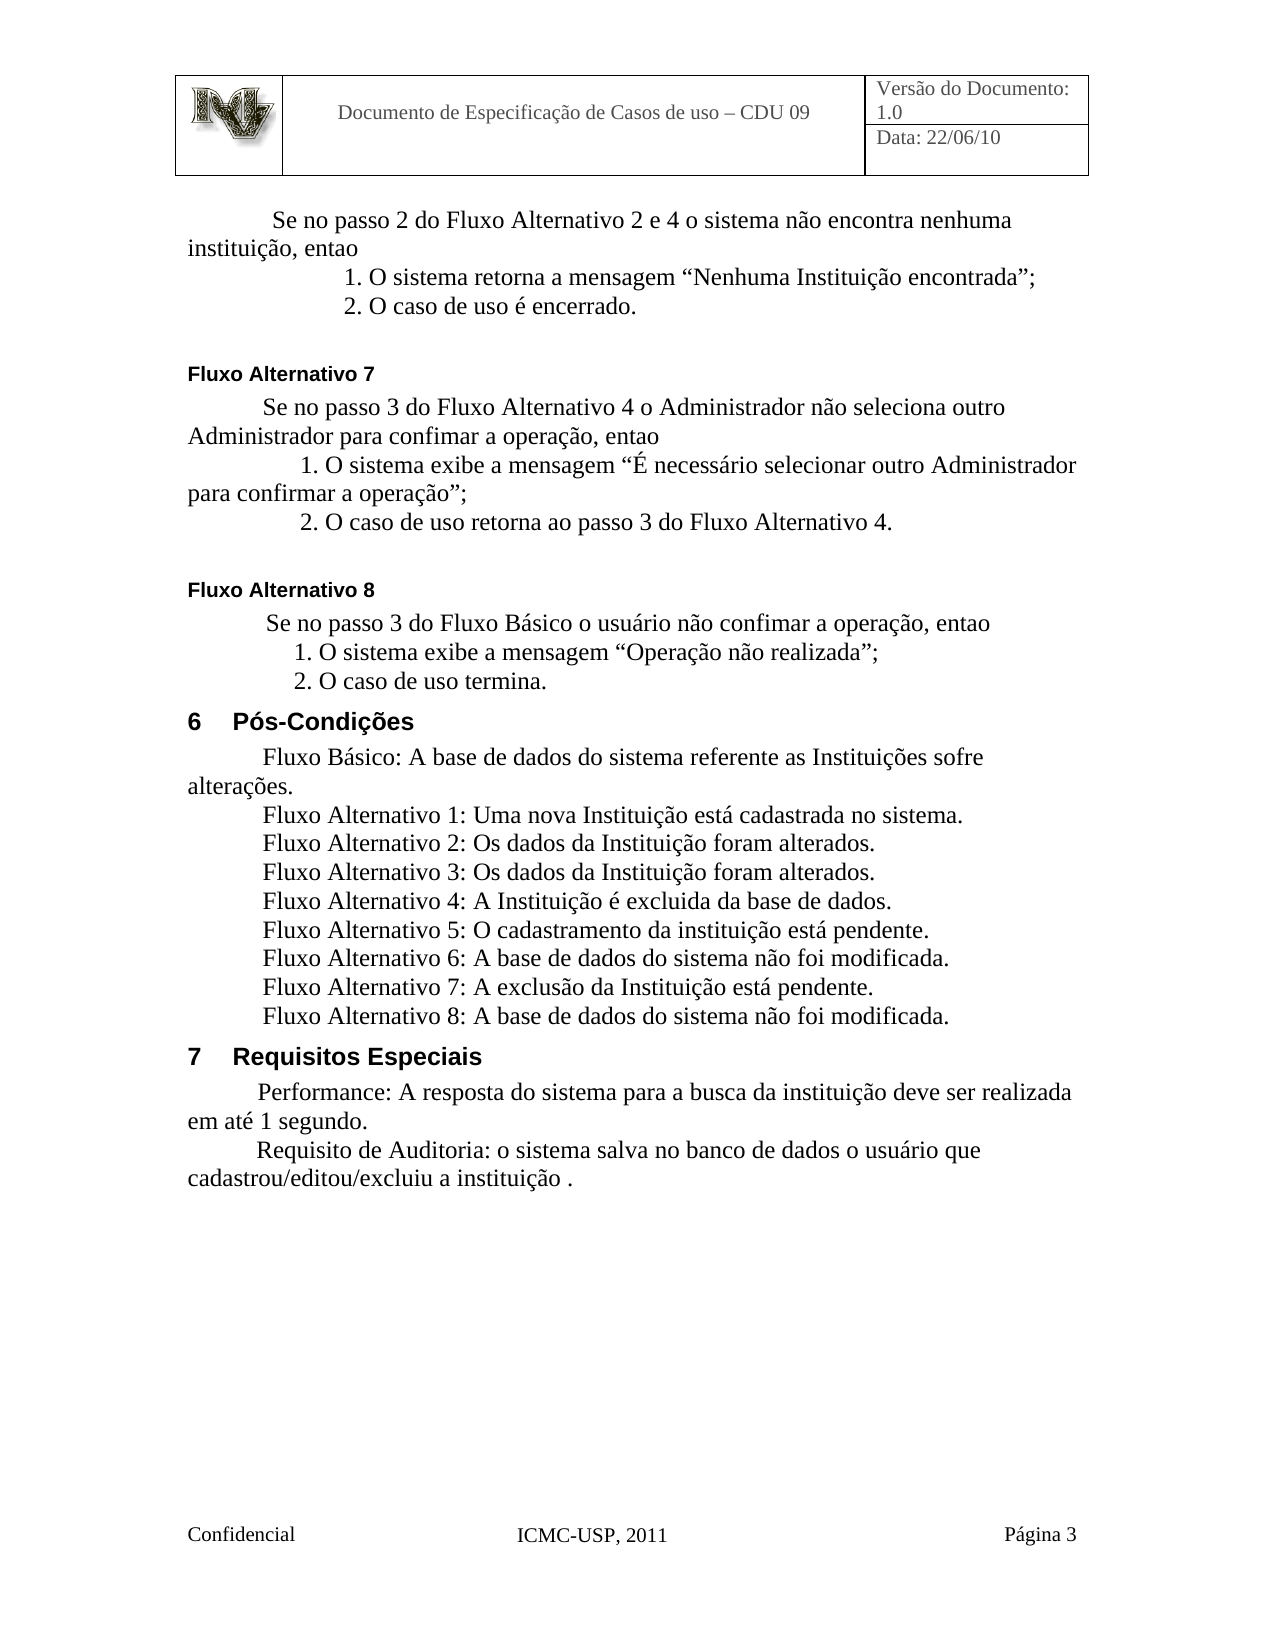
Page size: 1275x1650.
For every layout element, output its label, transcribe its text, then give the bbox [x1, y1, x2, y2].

text Fluxo Alternativo 4: A Instituição é excluida da base de dados. [187, 886, 1087, 915]
picture [186, 76, 277, 151]
text Fluxo Alternativo 8: A base de dados do sistema não foi modificada. [187, 1001, 1087, 1030]
list 1. O sistema retorna a mensagem “Nenhuma Instituição encontrada”; [187, 262, 1087, 291]
text Fluxo Alternativo 1: Uma nova Instituição está cadastrada no sistema. [187, 800, 1087, 828]
text Se no passo 3 do Fluxo Alternativo 4 o Administrador não seleciona outro Administrador para confimar a operação, entao [187, 392, 1087, 450]
subtitle Pós-Condições [187, 707, 1087, 736]
list 1. O sistema exibe a mensagem “É necessário selecionar outro Administrador para confirmar a operação”; [187, 450, 1087, 507]
text Requisito de Auditoria: o sistema salva no banco de dados o usuário que cadastrou/editou/excluiu a instituição . [187, 1135, 1087, 1192]
list 2. O caso de uso é encerrado. [187, 291, 1087, 320]
subtitle Fluxo Alternativo 7 [187, 361, 1087, 386]
text Fluxo Alternativo 3: Os dados da Instituição foram alterados. [187, 857, 1087, 886]
text Fluxo Alternativo 6: A base de dados do sistema não foi modificada. [187, 943, 1087, 972]
text Se no passo 2 do Fluxo Alternativo 2 e 4 o sistema não encontra nenhuma instituição, entao [187, 205, 1087, 262]
text Performance: A resposta do sistema para a busca da instituição deve ser realizada em até 1 segundo. [187, 1077, 1087, 1135]
text Fluxo Alternativo 7: A exclusão da Instituição está pendente. [187, 972, 1087, 1001]
text Fluxo Alternativo 5: O cadastramento da instituição está pendente. [187, 915, 1087, 943]
text Fluxo Básico: A base de dados do sistema referente as Instituições sofre alterações. [187, 742, 1087, 800]
subtitle Fluxo Alternativo 8 [187, 577, 1087, 602]
text Fluxo Alternativo 2: Os dados da Instituição foram alterados. [187, 828, 1087, 857]
subtitle Requisitos Especiais [187, 1042, 1087, 1071]
list 2. O caso de uso retorna ao passo 3 do Fluxo Alternativo 4. [187, 507, 1087, 536]
text Se no passo 3 do Fluxo Básico o usuário não confimar a operação, entao [187, 608, 1087, 637]
text 1. O sistema exibe a mensagem “Operação não realizada”; [187, 637, 1087, 666]
text 2. O caso de uso termina. [187, 666, 1087, 695]
